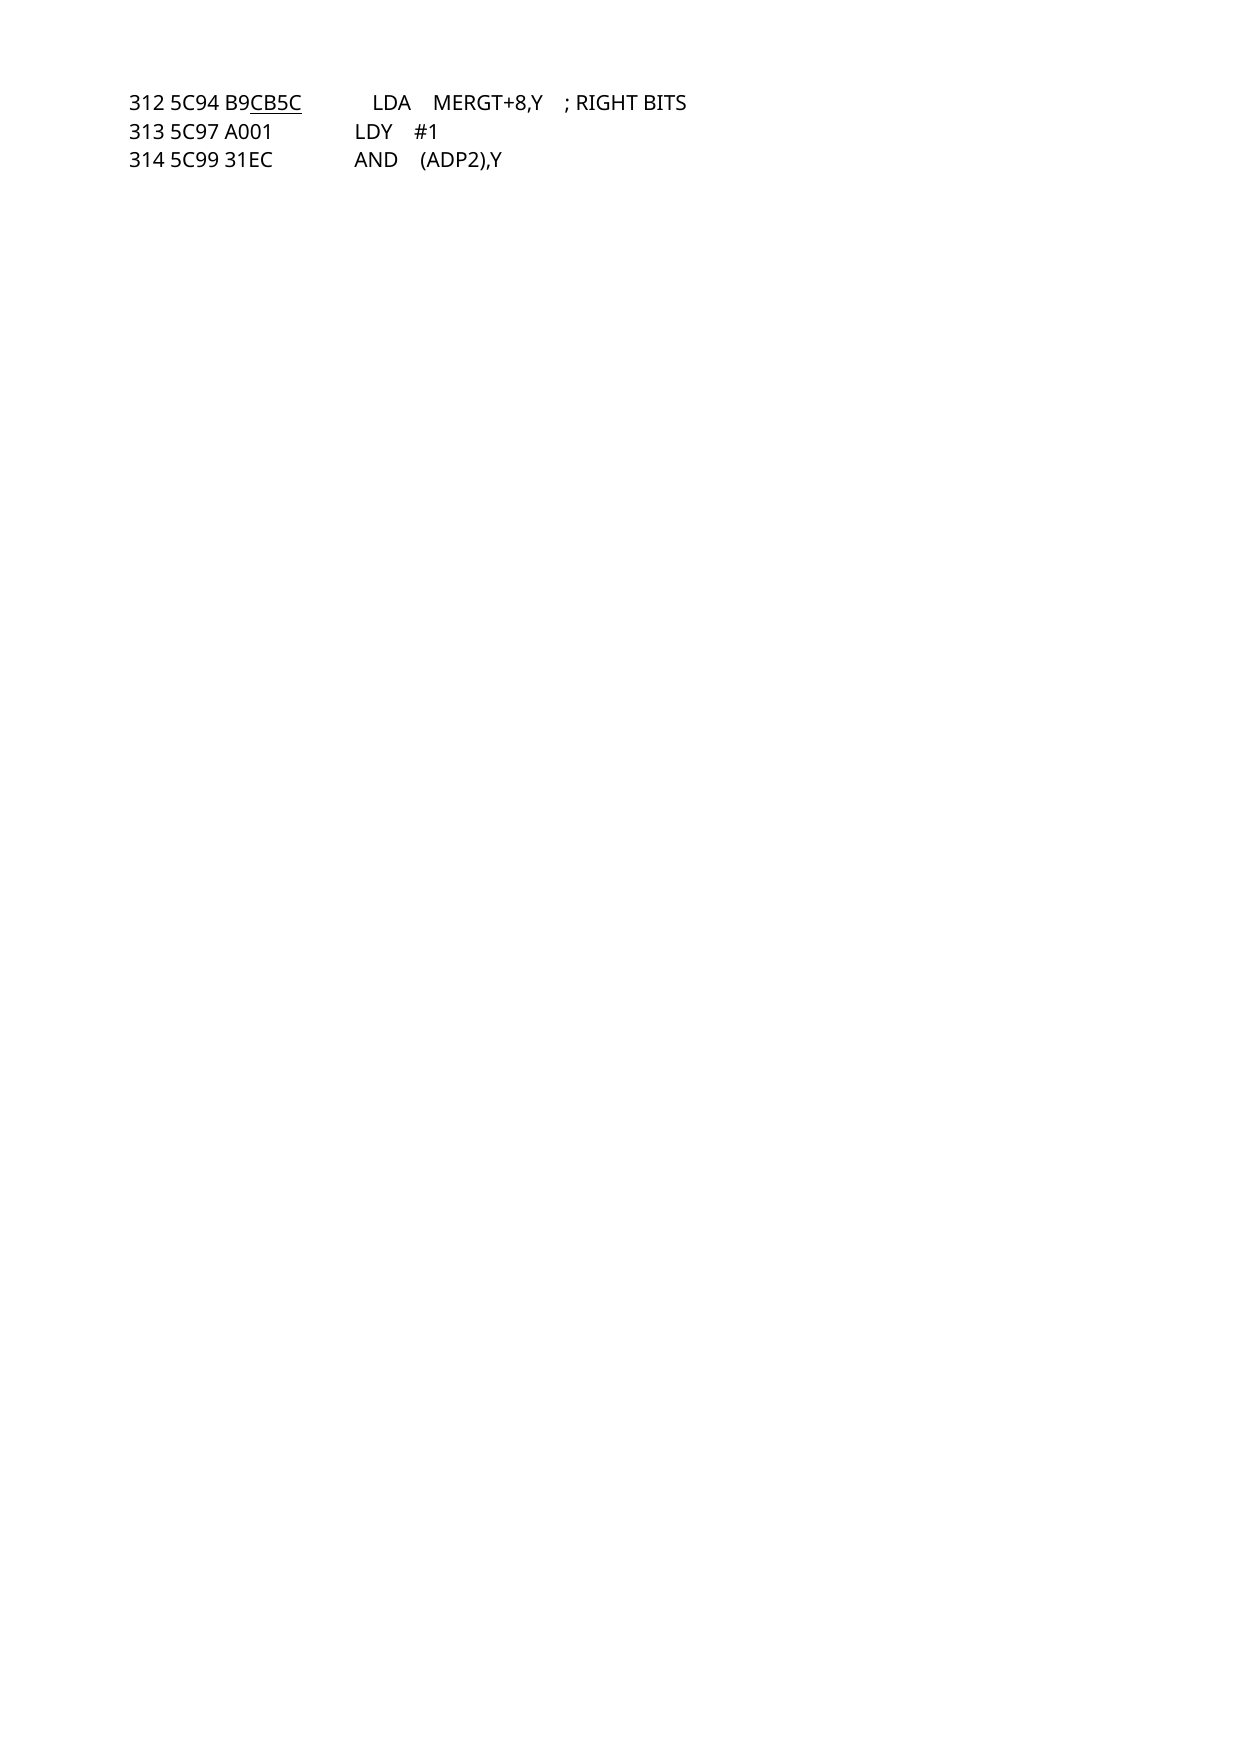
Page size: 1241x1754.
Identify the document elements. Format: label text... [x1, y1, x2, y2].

text 314 5C99 31EC AND (ADP2),Y [118, 145, 1152, 174]
text 313 5C97 A001 LDY #1 [118, 117, 1152, 145]
text 312 5C94 B9CB5C LDA MERGT+8,Y ; RIGHT BITS [118, 88, 1152, 117]
